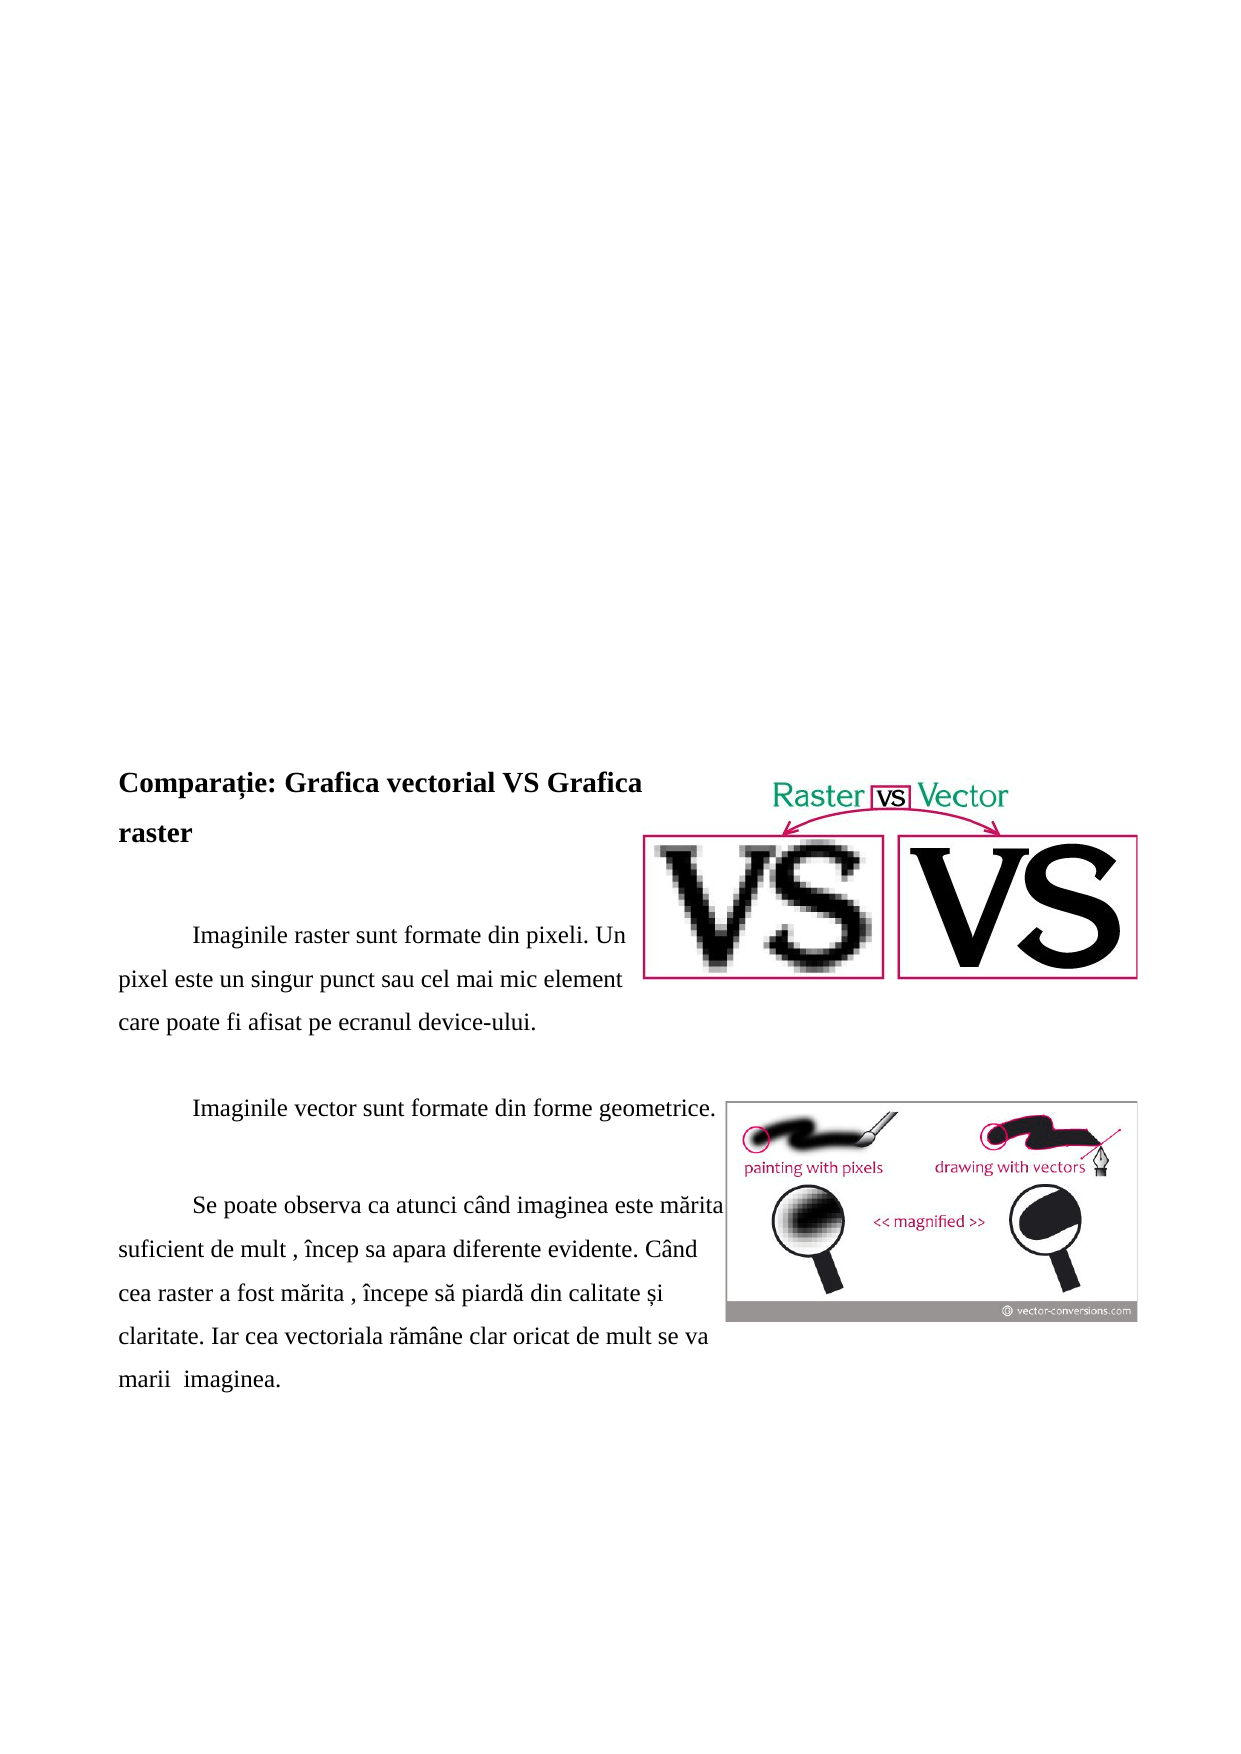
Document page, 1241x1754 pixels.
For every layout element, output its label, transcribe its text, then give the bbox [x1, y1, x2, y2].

picture [642, 778, 1138, 980]
list Se poate observa ca atunci când imaginea este mărita suficient de mult , încep sa apara diferente evidente. Când cea raster a fost mărita , începe să piardă din calitate și claritate. Iar cea vectoriala rămâne clar oricat de mult se va marii imaginea. [118, 1322, 1122, 1393]
list Imaginile raster sunt formate din pixeli. Un pixel este un singur punct sau cel mai mic element care poate fi afisat pe ecranul device-ului. [118, 916, 1122, 1036]
list Comparație: Grafica vectorial VS Grafica raster [118, 765, 1122, 849]
picture [725, 1101, 1138, 1322]
list Imaginile vector sunt formate din forme geometrice. [118, 1093, 1122, 1122]
